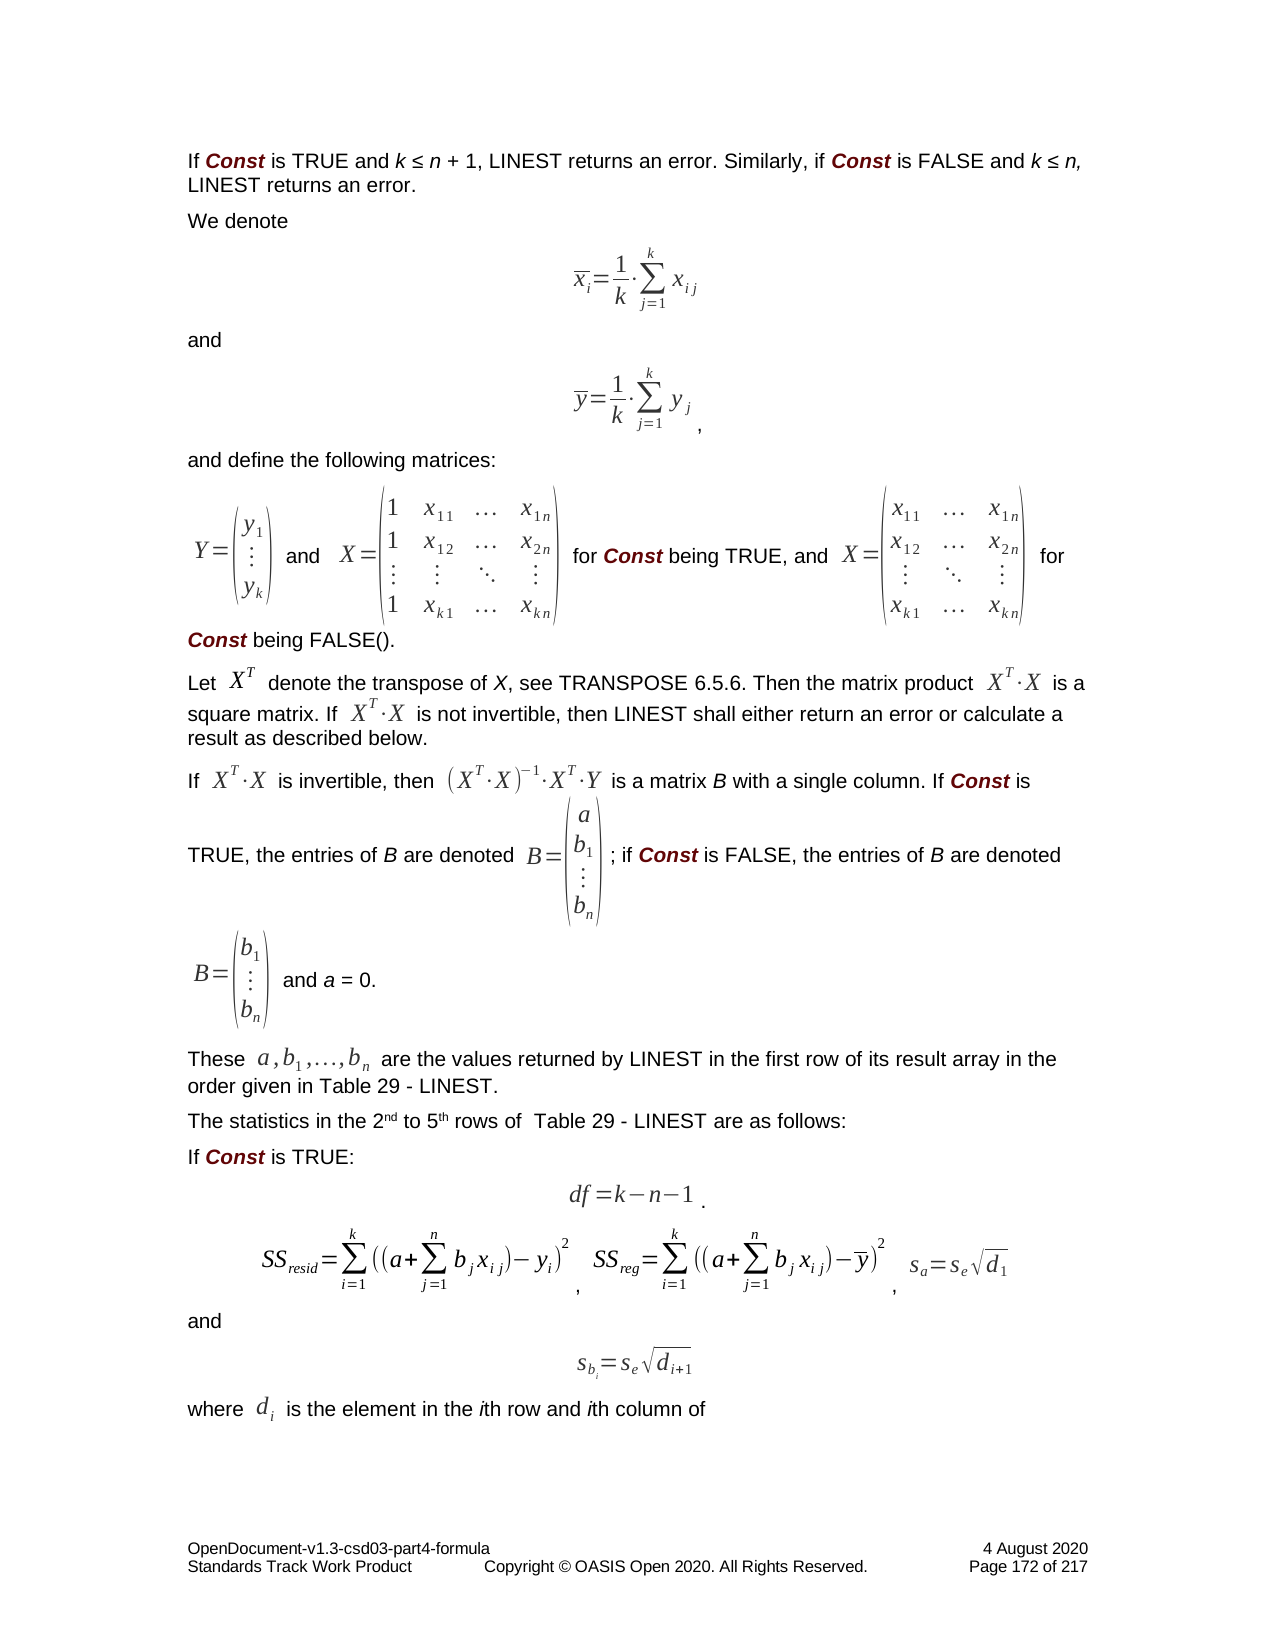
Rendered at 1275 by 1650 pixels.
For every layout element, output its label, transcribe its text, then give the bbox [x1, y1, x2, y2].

text and [187, 1309, 1088, 1333]
text where is the element in the ith row and ith column of [187, 1393, 1088, 1424]
text . [187, 1181, 1088, 1213]
text and [187, 329, 1088, 352]
text If Const is TRUE and k ≤ n + 1, LINEST returns an error. Similarly, if Const is FALSE and k ≤ n, LINEST returns an error. [187, 150, 1088, 197]
text and define the following matrices: [187, 448, 1088, 472]
text These are the values returned by LINEST in the first row of its result array in the order given in Table 29 - LINEST. [187, 1043, 1088, 1098]
text , , [187, 1225, 1088, 1297]
text Let denote the transpose of X, see TRANSPOSE 6.5.6. Then the matrix product is a square matrix. If is not invertible, then LINEST shall either return an error or calculate a result as described below. [187, 664, 1088, 749]
text and for Const being TRUE, and for Const being FALSE(). [187, 484, 1088, 652]
text If Const is TRUE: [187, 1146, 1088, 1169]
text We denote [187, 209, 1088, 233]
text If is invertible, then is a matrix B with a single column. If Const is TRUE, the entries of B are denoted ; if Const is FALSE, the entries of B are denoted and a = 0. [187, 762, 1088, 1031]
text , [187, 364, 1088, 436]
text The statistics in the 2nd to 5th rows of Table 29 - LINEST are as follows: [187, 1110, 1088, 1133]
